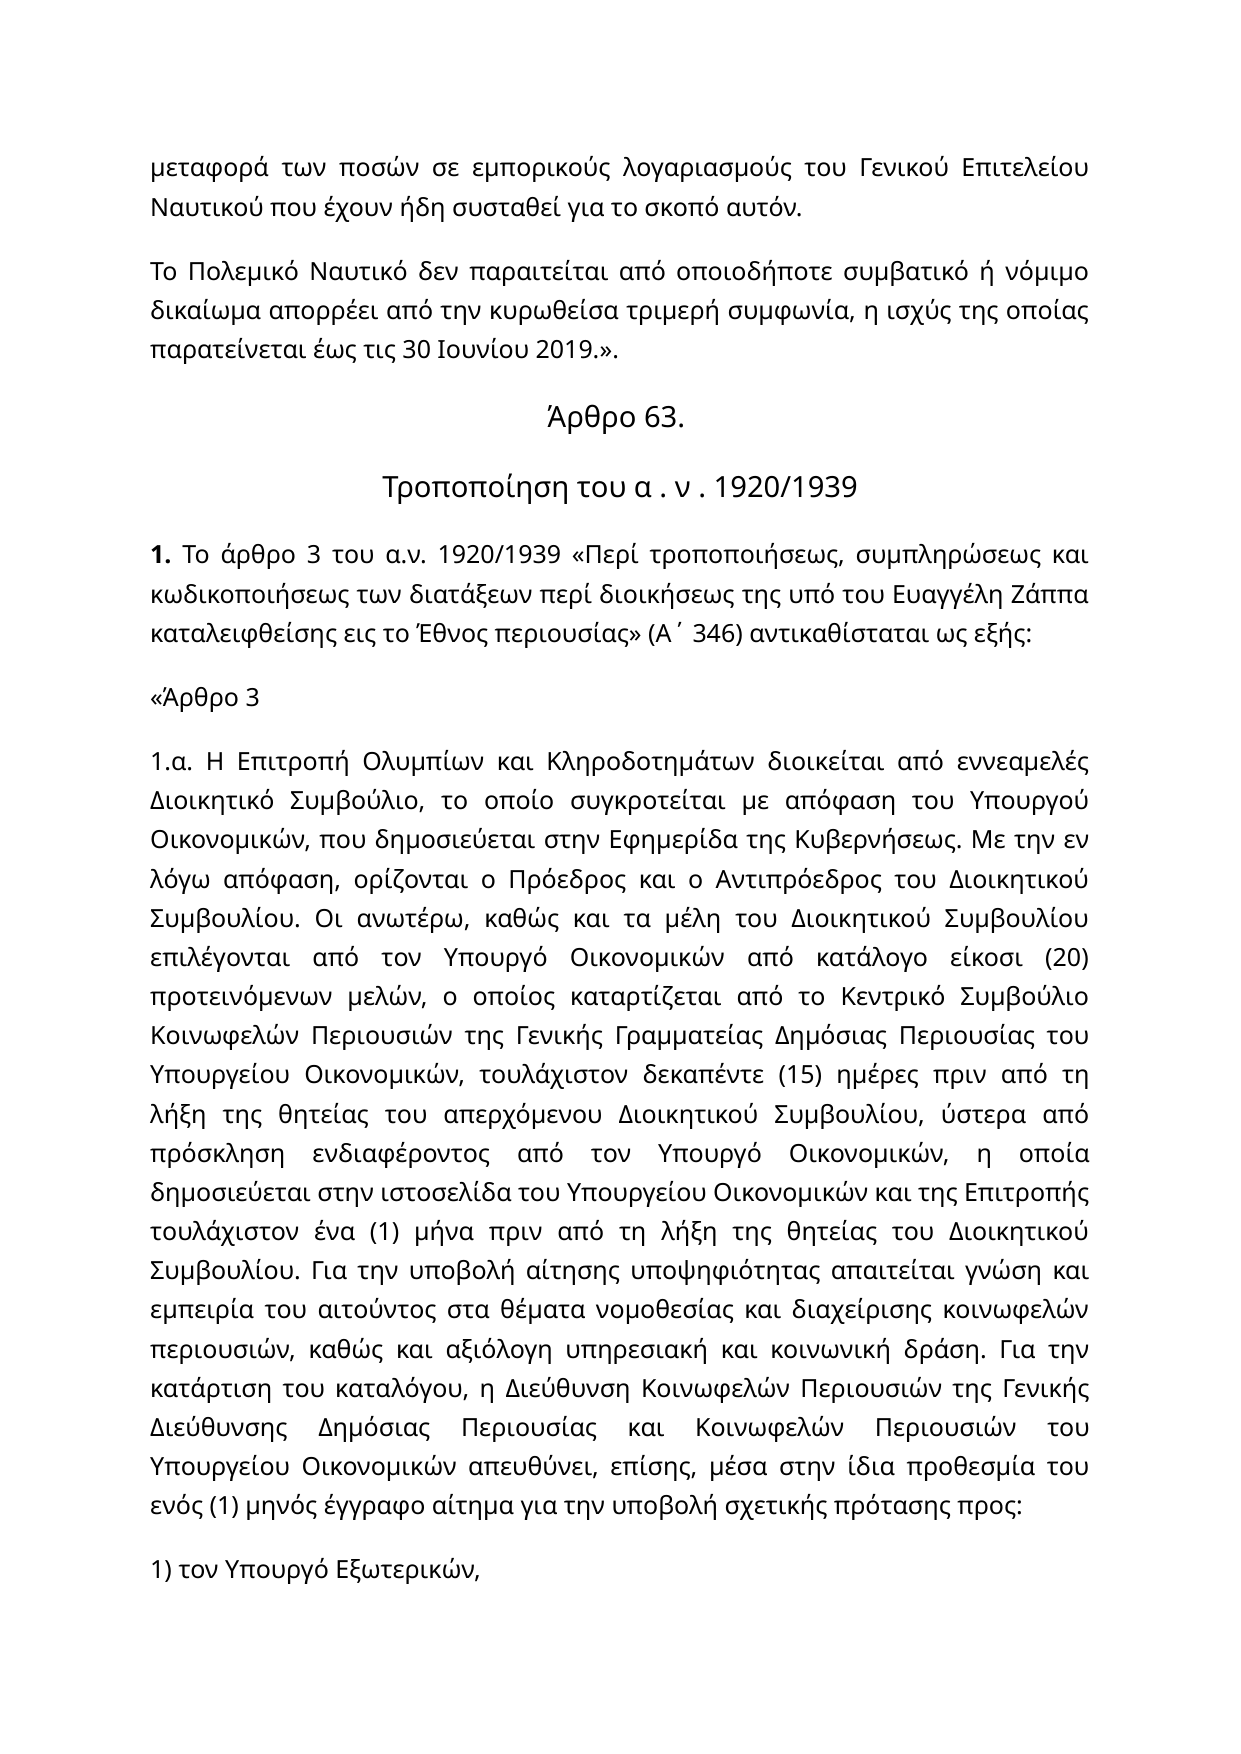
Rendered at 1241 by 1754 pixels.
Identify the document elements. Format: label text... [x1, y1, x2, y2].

text «Άρθρο 3 [150, 679, 1090, 714]
subtitle Άρθρο 63. [150, 396, 1090, 436]
text μεταφορά των ποσών σε εμπορικούς λογαριασμούς του Γενικού Επιτελείου Ναυτικού που έχουν ήδη συσταθεί για το σκοπό αυτόν. [150, 150, 1090, 223]
text 1) τον Υπουργό Εξωτερικών, [150, 1552, 1090, 1586]
text Το Πολεμικό Ναυτικό δεν παραιτείται από οποιοδήποτε συμβατικό ή νόμιμο δικαίωμα απορρέει από την κυρωθείσα τριμερή συμφωνία, η ισχύς της οποίας παρατείνεται έως τις 30 Ιουνίου 2019.». [150, 253, 1090, 366]
text 1.α. Η Επιτροπή Ολυμπίων και Κληροδοτημάτων διοικείται από εννεαμελές Διοικητικό Συμβούλιο, το οποίο συγκροτείται με απόφαση του Υπουργού Οικονομικών, που δημοσιεύεται στην Εφημερίδα της Κυβερνήσεως. Με την εν λόγω απόφαση, ορίζονται ο Πρόεδρος και ο Αντιπρόεδρος του Διοικητικού Συμβουλίου. Οι ανωτέρω, καθώς και τα μέλη του Διοικητικού Συμβουλίου επιλέγονται από τον Υπουργό Οικονομικών από κατάλογο είκοσι (20) προτεινόμενων μελών, ο οποίος καταρτίζεται από το Κεντρικό Συμβούλιο Κοινωφελών Περιουσιών της Γενικής Γραμματείας Δημόσιας Περιουσίας του Υπουργείου Οικονομικών, τουλάχιστον δεκαπέντε (15) ημέρες πριν από τη λήξη της θητείας του απερχόμενου Διοικητικού Συμβουλίου, ύστερα από πρόσκληση ενδιαφέροντος από τον Υπουργό Οικονομικών, η οποία δημοσιεύεται στην ιστοσελίδα του Υπουργείου Οικονομικών και της Επιτροπής τουλάχιστον ένα (1) μήνα πριν από τη λήξη της θητείας του Διοικητικού Συμβουλίου. Για την υποβολή αίτησης υποψηφιότητας απαιτείται γνώση και εμπειρία του αιτούντος στα θέματα νομοθεσίας και διαχείρισης κοινωφελών περιουσιών, καθώς και αξιόλογη υπηρεσιακή και κοινωνική δράση. Για την κατάρτιση του καταλόγου, η Διεύθυνση Κοινωφελών Περιουσιών της Γενικής Διεύθυνσης Δημόσιας Περιουσίας και Κοινωφελών Περιουσιών του Υπουργείου Οικονομικών απευθύνει, επίσης, μέσα στην ίδια προθεσμία του ενός (1) μηνός έγγραφο αίτημα για την υποβολή σχετικής πρότασης προς: [150, 744, 1090, 1522]
text 1. Το άρθρο 3 του α.ν. 1920/1939 «Περί τροποποιήσεως, συμπληρώσεως και κωδικοποιήσεως των διατάξεων περί διοικήσεως της υπό του Ευαγγέλη Ζάππα καταλειφθείσης εις το Έθνος περιουσίας» (Α΄ 346) αντικαθίσταται ως εξής: [150, 537, 1090, 649]
subtitle Τροποποίηση του α . ν . 1920/1939 [150, 466, 1090, 506]
